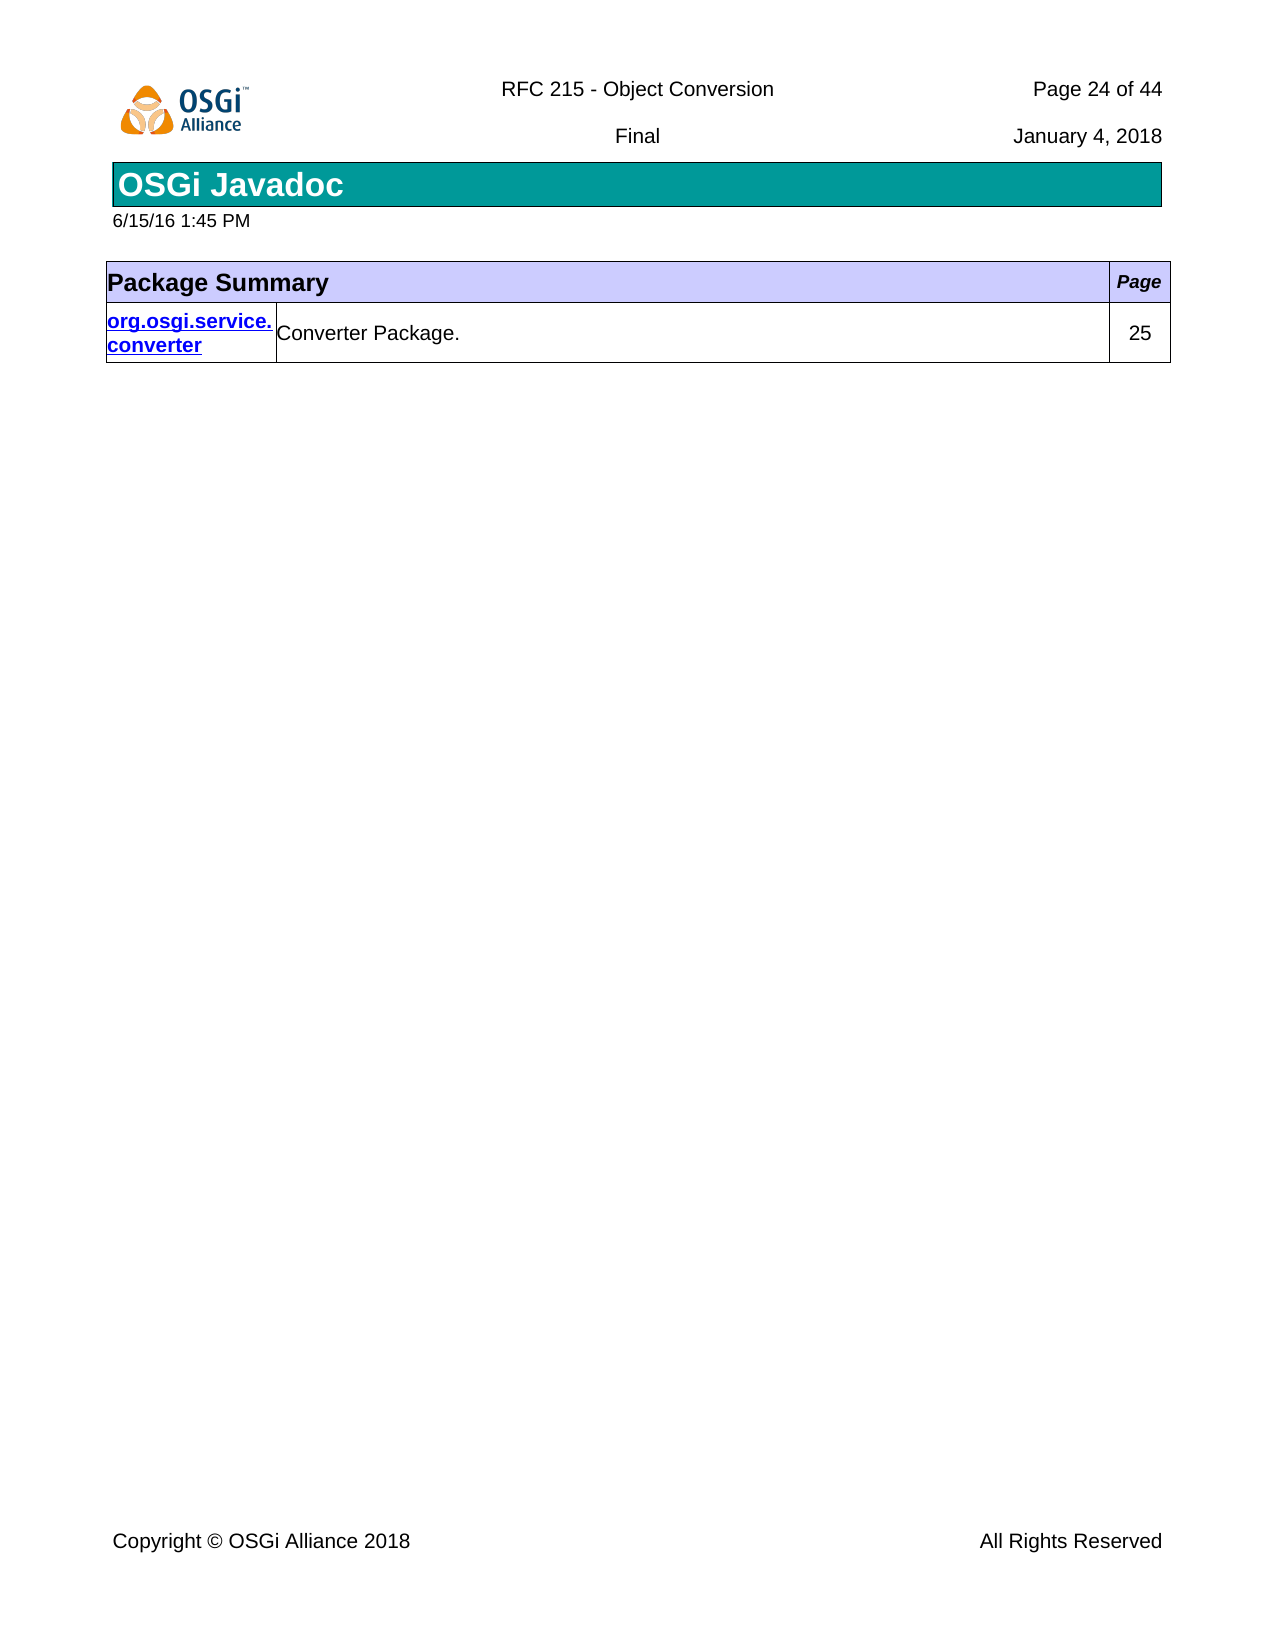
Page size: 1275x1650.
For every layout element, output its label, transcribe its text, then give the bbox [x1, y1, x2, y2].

table_cell Converter Package. [277, 303, 1109, 362]
picture [113, 78, 257, 142]
table_cell org.osgi.service.converter [107, 303, 276, 362]
table_header Page [1110, 262, 1170, 302]
subtitle OSGi Javadoc [114, 163, 1161, 206]
table_header Package Summary [107, 262, 1109, 302]
text 6/15/16 1:45 PM [112, 210, 1162, 232]
table_cell 25 [1110, 303, 1170, 362]
